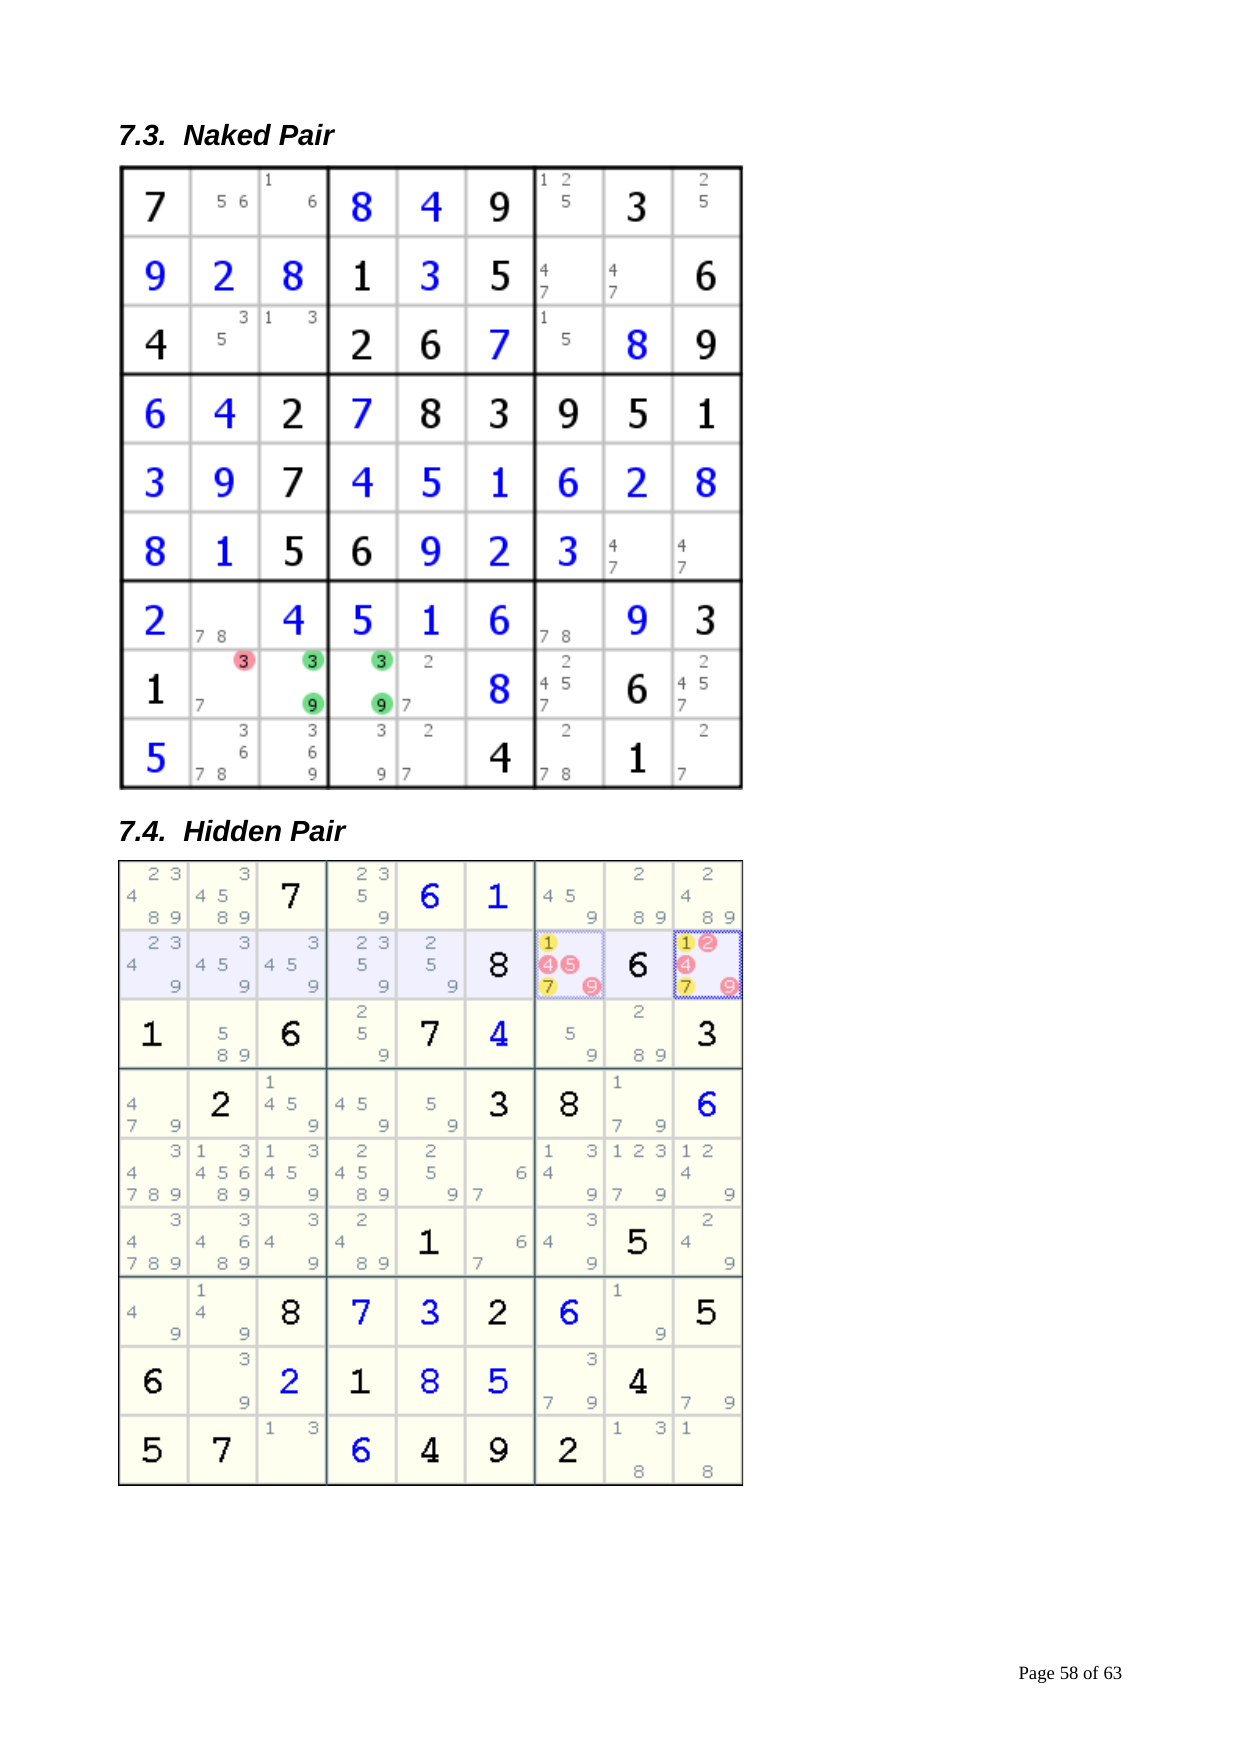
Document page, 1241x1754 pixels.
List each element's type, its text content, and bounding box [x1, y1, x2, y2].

subtitle Naked Pair [118, 118, 1122, 152]
subtitle Hidden Pair [118, 814, 1122, 848]
picture [118, 860, 744, 1486]
picture [118, 164, 744, 790]
